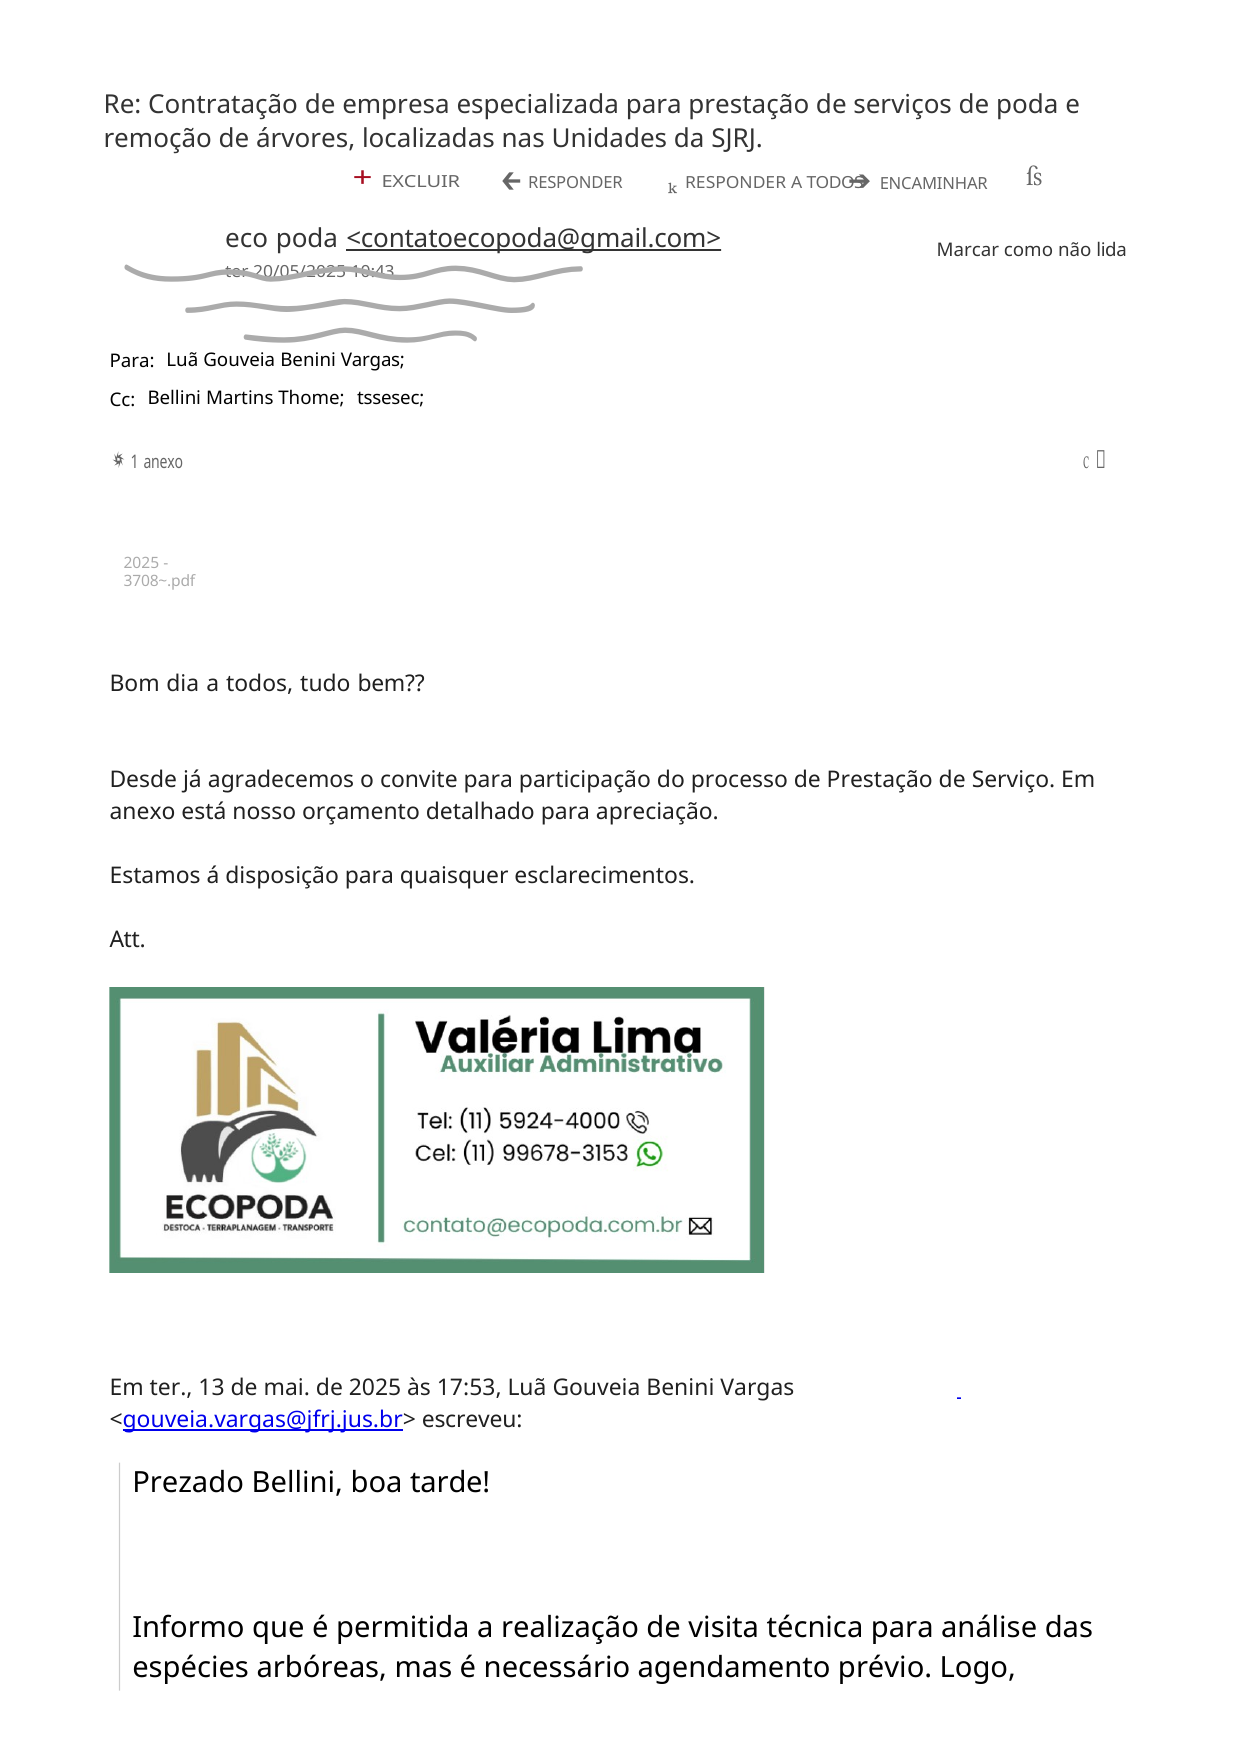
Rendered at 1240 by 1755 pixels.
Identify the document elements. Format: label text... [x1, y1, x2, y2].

text Informo que é permitida a realização de visita técnica para análise das espécies arbóreas, mas é necessário agendamento prévio. Logo, [132, 1607, 1120, 1686]
subtitle eco poda <contatoecopoda@gmail.com> [225, 219, 721, 255]
text  [120, 249, 197, 349]
text Para: Luã Gouveia Benini Vargas; [109, 346, 1136, 373]
text Prezado Bellini, boa tarde! [132, 1462, 1136, 1501]
text Cc: Bellini Martins Thome; tssesec; [109, 384, 1136, 411]
text ter 20/05/2025 10:43 [225, 260, 721, 283]
text Bom dia a todos, tudo bem?? [109, 667, 1136, 698]
text + EXCLUIR [103, 157, 460, 195]
text Marcar como não lida [936, 236, 1136, 262]
text 2025 - [123, 553, 1136, 572]
text Em ter., 13 de mai. de 2025 às 17:53, Luã Gouveia Benini Vargas <gouveia.vargas@jfrj.jus.br> escreveu: [109, 1371, 1097, 1434]
text 3708~.pdf [123, 572, 1136, 590]
text Desde já agradecemos o convite para participação do processo de Prestação de Serviço. Em anexo está nosso orçamento detalhado para apreciação. [109, 763, 1097, 826]
list ENCAMINHAR  [877, 157, 1136, 199]
text  RESPONDER A TODOS [668, 160, 876, 198]
text Estamos á disposição para quaisquer esclarecimentos. Att. [109, 859, 718, 954]
text  1 anexo   [111, 442, 1136, 476]
subtitle Re: Contratação de empresa especializada para prestação de serviços de poda e remoção de árvores, localizadas nas Unidades da SJRJ. [103, 86, 1097, 156]
text 🡰 RESPONDER [501, 160, 627, 198]
